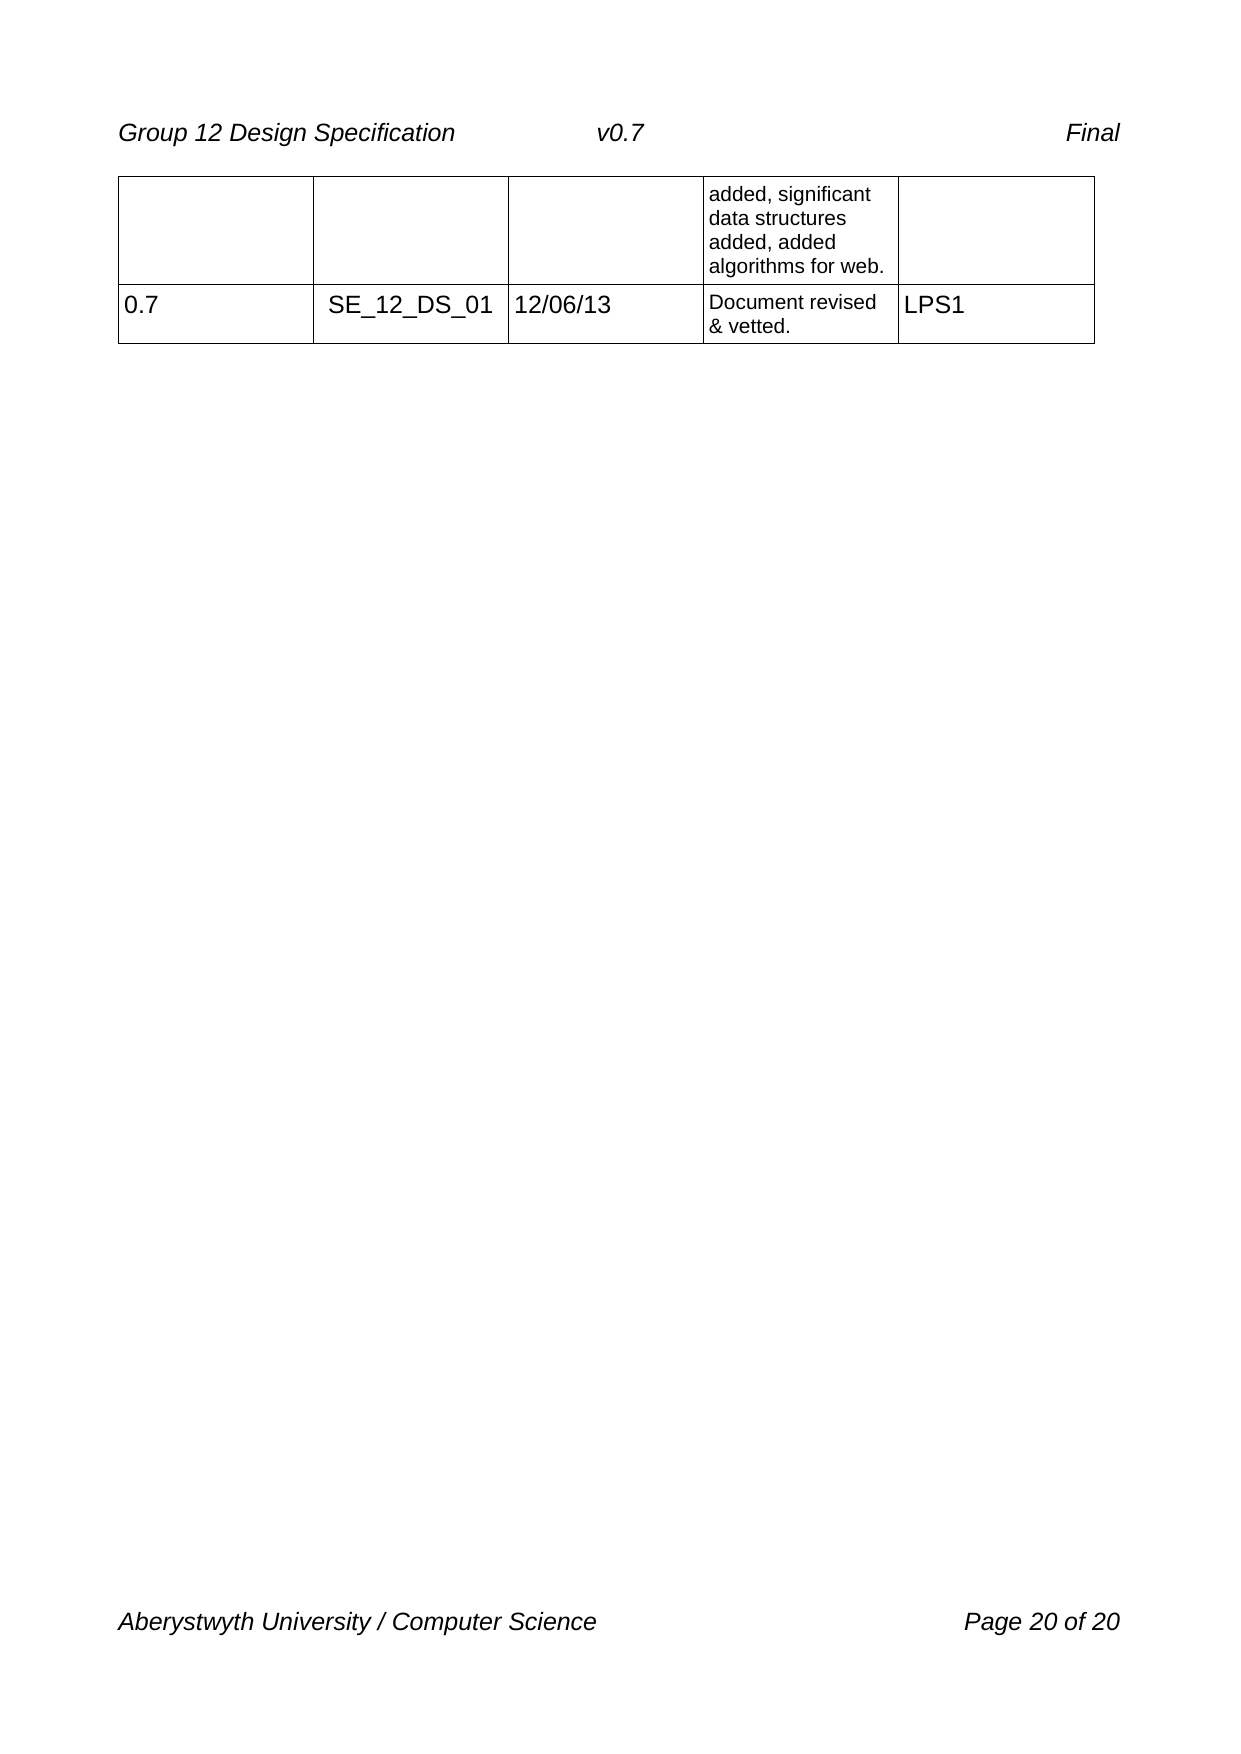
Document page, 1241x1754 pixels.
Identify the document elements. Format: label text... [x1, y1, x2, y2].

table_cell [119, 177, 313, 284]
table_cell LPS1 [899, 285, 1094, 343]
table_cell [509, 177, 703, 284]
table_cell added, significant data structures added, added algorithms for web. [704, 177, 898, 284]
table_cell [899, 177, 1094, 284]
table_cell [314, 177, 508, 284]
table_cell 0.7 [119, 285, 313, 343]
table_cell Document revised & vetted. [704, 285, 898, 343]
table_cell SE_12_DS_01 [314, 285, 508, 343]
table_cell 06/12/13 [509, 285, 703, 343]
